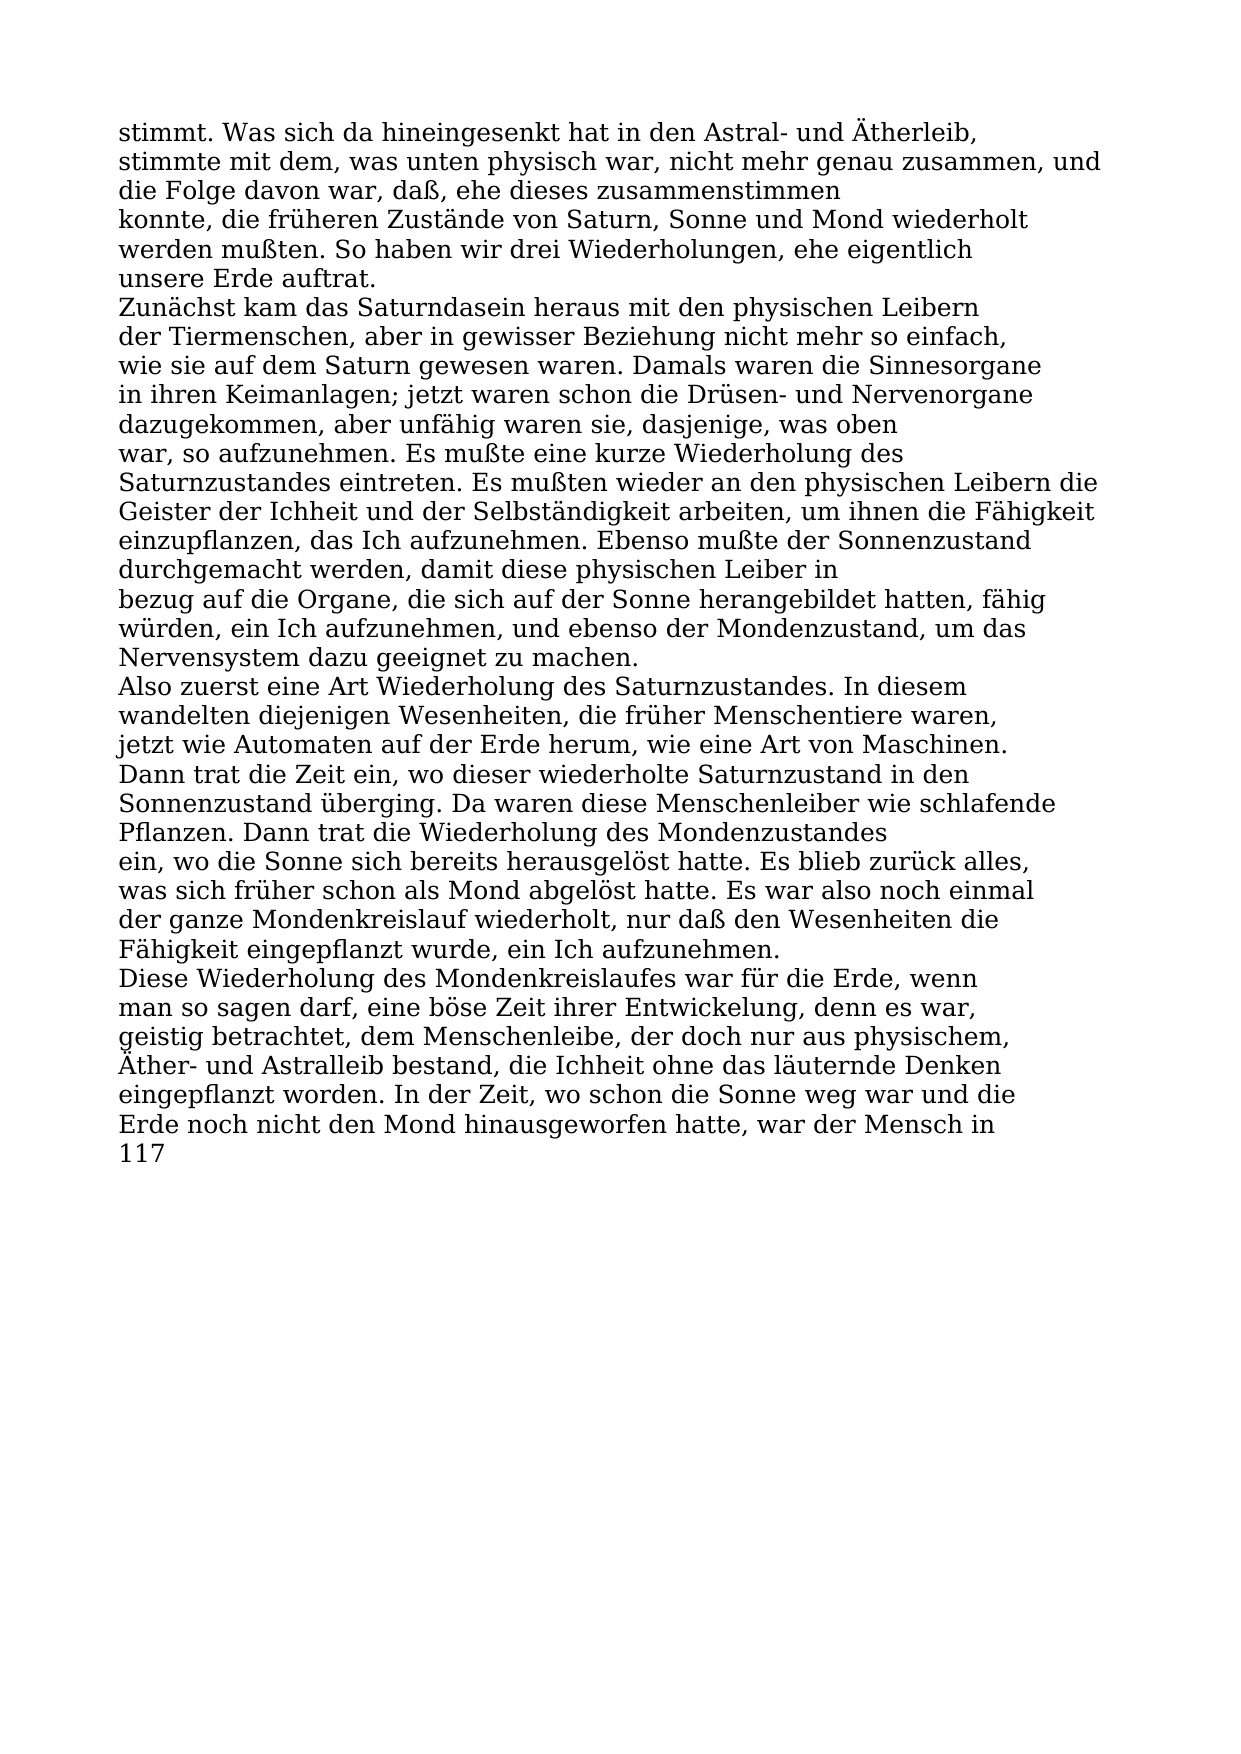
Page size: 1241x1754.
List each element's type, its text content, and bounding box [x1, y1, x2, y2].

text wandelten diejenigen Wesenheiten, die früher Menschentiere waren, [118, 701, 1122, 731]
text war, so aufzunehmen. Es mußte eine kurze Wiederholung des Saturnzustandes eintreten. Es mußten wieder an den physischen Leibern die [118, 439, 1122, 497]
text der Tiermenschen, aber in gewisser Beziehung nicht mehr so einfach, [118, 322, 1122, 351]
text Äther- und Astralleib bestand, die Ichheit ohne das läuternde Denken [118, 1051, 1122, 1081]
text ein, wo die Sonne sich bereits herausgelöst hatte. Es blieb zurück alles, [118, 847, 1122, 876]
text eingepflanzt worden. In der Zeit, wo schon die Sonne weg war und die [118, 1081, 1122, 1110]
text geistig betrachtet, dem Menschenleibe, der doch nur aus physischem, [118, 1022, 1122, 1051]
text was sich früher schon als Mond abgelöst hatte. Es war also noch einmal [118, 876, 1122, 906]
text unsere Erde auftrat. [118, 264, 1122, 293]
text in ihren Keimanlagen; jetzt waren schon die Drüsen- und Nervenorgane dazugekommen, aber unfähig waren sie, dasjenige, was oben [118, 381, 1122, 439]
text Erde noch nicht den Mond hinausgeworfen hatte, war der Mensch in [118, 1110, 1122, 1139]
text 117 [118, 1139, 1122, 1168]
text stimmte mit dem, was unten physisch war, nicht mehr genau zusammen, und die Folge davon war, daß, ehe dieses zusammenstimmen [118, 147, 1122, 206]
text man so sagen darf, eine böse Zeit ihrer Entwickelung, denn es war, [118, 993, 1122, 1022]
text Sonnenzustand überging. Da waren diese Menschenleiber wie schlafende Pflanzen. Dann trat die Wiederholung des Mondenzustandes [118, 789, 1122, 847]
text Fähigkeit eingepflanzt wurde, ein Ich aufzunehmen. [118, 935, 1122, 964]
text Diese Wiederholung des Mondenkreislaufes war für die Erde, wenn [118, 964, 1122, 993]
text bezug auf die Organe, die sich auf der Sonne herangebildet hatten, fähig [118, 585, 1122, 614]
text Geister der Ichheit und der Selbständigkeit arbeiten, um ihnen die Fähigkeit einzupflanzen, das Ich aufzunehmen. Ebenso mußte der Sonnenzustand durchgemacht werden, damit diese physischen Leiber in [118, 497, 1122, 585]
text Dann trat die Zeit ein, wo dieser wiederholte Saturnzustand in den [118, 760, 1122, 789]
text würden, ein Ich aufzunehmen, und ebenso der Mondenzustand, um das [118, 614, 1122, 643]
text jetzt wie Automaten auf der Erde herum, wie eine Art von Maschinen. [118, 731, 1122, 760]
text Also zuerst eine Art Wiederholung des Saturnzustandes. In diesem [118, 672, 1122, 701]
text stimmt. Was sich da hineingesenkt hat in den Astral- und Ätherleib, [118, 118, 1122, 147]
text der ganze Mondenkreislauf wiederholt, nur daß den Wesenheiten die [118, 906, 1122, 935]
text konnte, die früheren Zustände von Saturn, Sonne und Mond wiederholt werden mußten. So haben wir drei Wiederholungen, ehe eigentlich [118, 206, 1122, 264]
text Zunächst kam das Saturndasein heraus mit den physischen Leibern [118, 293, 1122, 322]
text wie sie auf dem Saturn gewesen waren. Damals waren die Sinnesorgane [118, 351, 1122, 381]
text Nervensystem dazu geeignet zu machen. [118, 643, 1122, 672]
